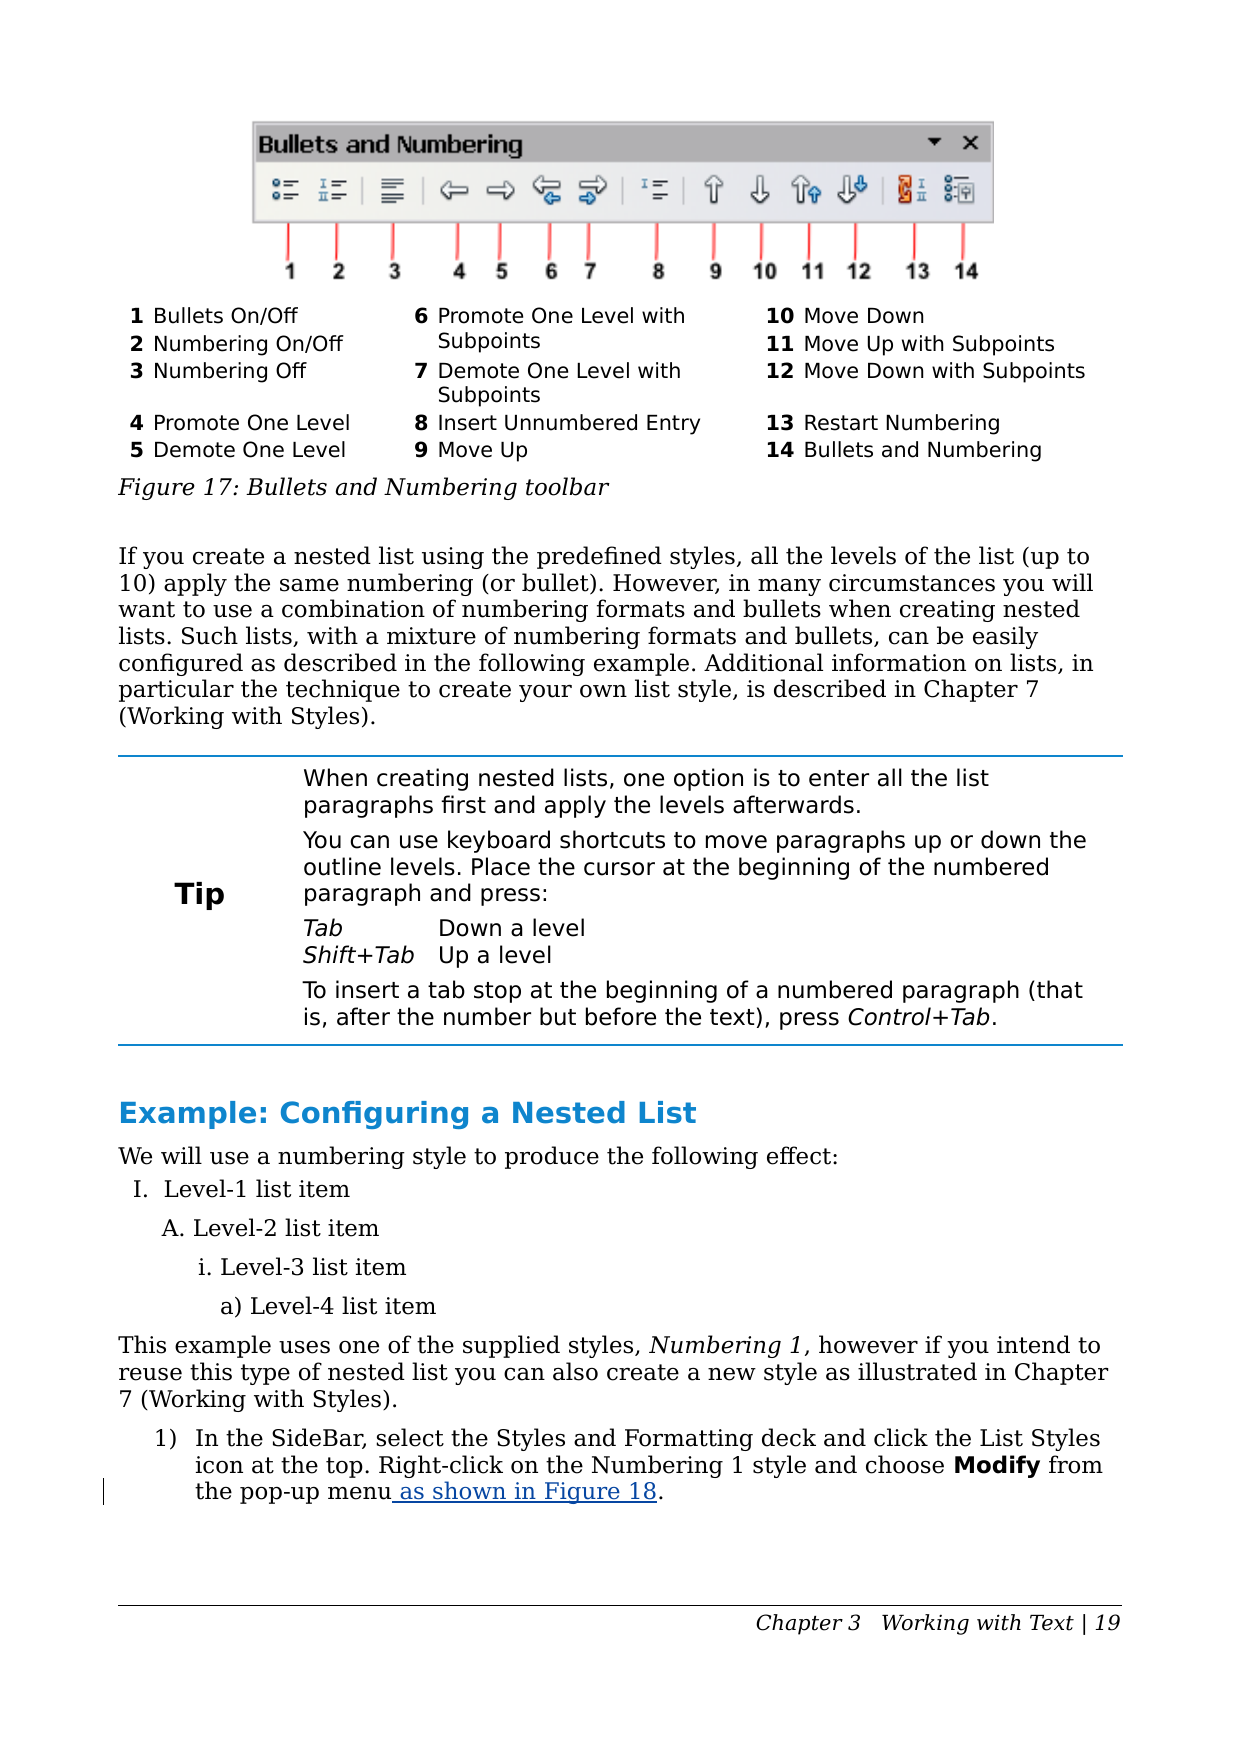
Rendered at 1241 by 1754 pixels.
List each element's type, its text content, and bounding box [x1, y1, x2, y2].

table_header Move Down [797, 302, 1123, 329]
table_cell 14 [750, 435, 797, 462]
list We will use a numbering style to produce the following effect: [118, 1143, 1122, 1169]
table_cell 12 [750, 356, 797, 408]
table_cell 8 [398, 408, 431, 435]
table_cell Promote One Level [147, 408, 398, 435]
picture [249, 118, 994, 296]
table_cell Move Down with Subpoints [797, 356, 1123, 408]
text I. Level-1 list item [118, 1176, 1122, 1203]
table_cell Numbering On/Off [147, 329, 398, 356]
table_cell 4 [121, 408, 147, 435]
text i. Level-3 list item [118, 1254, 1122, 1281]
table_header When creating nested lists, one option is to enter all the list paragraphs first and apply the levels afterwards. You can use keyboard shortcuts to move paragraphs up or down the outline levels. Place the cursor at the beginning of the numbered paragraph and press: Tab Down a level Shift+Tab Up a level To insert a tab stop at the beginning of a numbered paragraph (that is, after the number but before the text), press Control+Tab. [281, 757, 1122, 1043]
table_header Tip [118, 757, 281, 1043]
table_header Bullets On/Off [147, 302, 398, 329]
table_cell 9 [398, 435, 431, 462]
table_cell Bullets and Numbering [797, 435, 1123, 462]
table_cell Move Up with Subpoints [797, 329, 1123, 356]
subtitle Example: Configuring a Nested List [118, 1096, 1122, 1130]
table_header 6 [398, 302, 431, 356]
table_cell Move Up [431, 435, 749, 462]
table_cell 5 [121, 435, 147, 462]
table_cell Demote One Level [147, 435, 398, 462]
text If you create a nested list using the predefined styles, all the levels of the list (up to 10) apply the same numbering (or bullet). However, in many circumstances you will want to use a combination of numbering formats and bullets when creating nested lists. Such lists, with a mixture of numbering formats and bullets, can be easily configured as described in the following example. Additional information on lists, in particular the technique to create your own list style, is described in Chapter 7 (Working with Styles). [118, 543, 1122, 730]
table_cell Insert Unnumbered Entry [431, 408, 749, 435]
table_header Promote One Level with Subpoints [431, 302, 749, 356]
text This example uses one of the supplied styles, Numbering 1, however if you intend to reuse this type of nested list you can also create a new style as illustrated in Chapter 7 (Working with Styles). [118, 1333, 1122, 1413]
table_cell 2 [121, 329, 147, 356]
list In the SideBar, select the Styles and Formatting deck and click the List Styles icon at the top. Right-click on the Numbering 1 style and choose Modify from the pop-up menu as shown in Figure 18. [177, 1425, 1122, 1505]
text Figure 17: Bullets and Numbering toolbar [118, 474, 1125, 501]
table_cell Restart Numbering [797, 408, 1123, 435]
table_cell 11 [750, 329, 797, 356]
table_cell Demote One Level with Subpoints [431, 356, 749, 408]
table_cell 3 [121, 356, 147, 408]
table_cell 13 [750, 408, 797, 435]
table_header 10 [750, 302, 797, 329]
text A. Level-2 list item [118, 1215, 1122, 1242]
table_cell Numbering Off [147, 356, 398, 408]
table_header 1 [121, 302, 147, 329]
table_cell 7 [398, 356, 431, 408]
text a) Level-4 list item [118, 1293, 1122, 1320]
